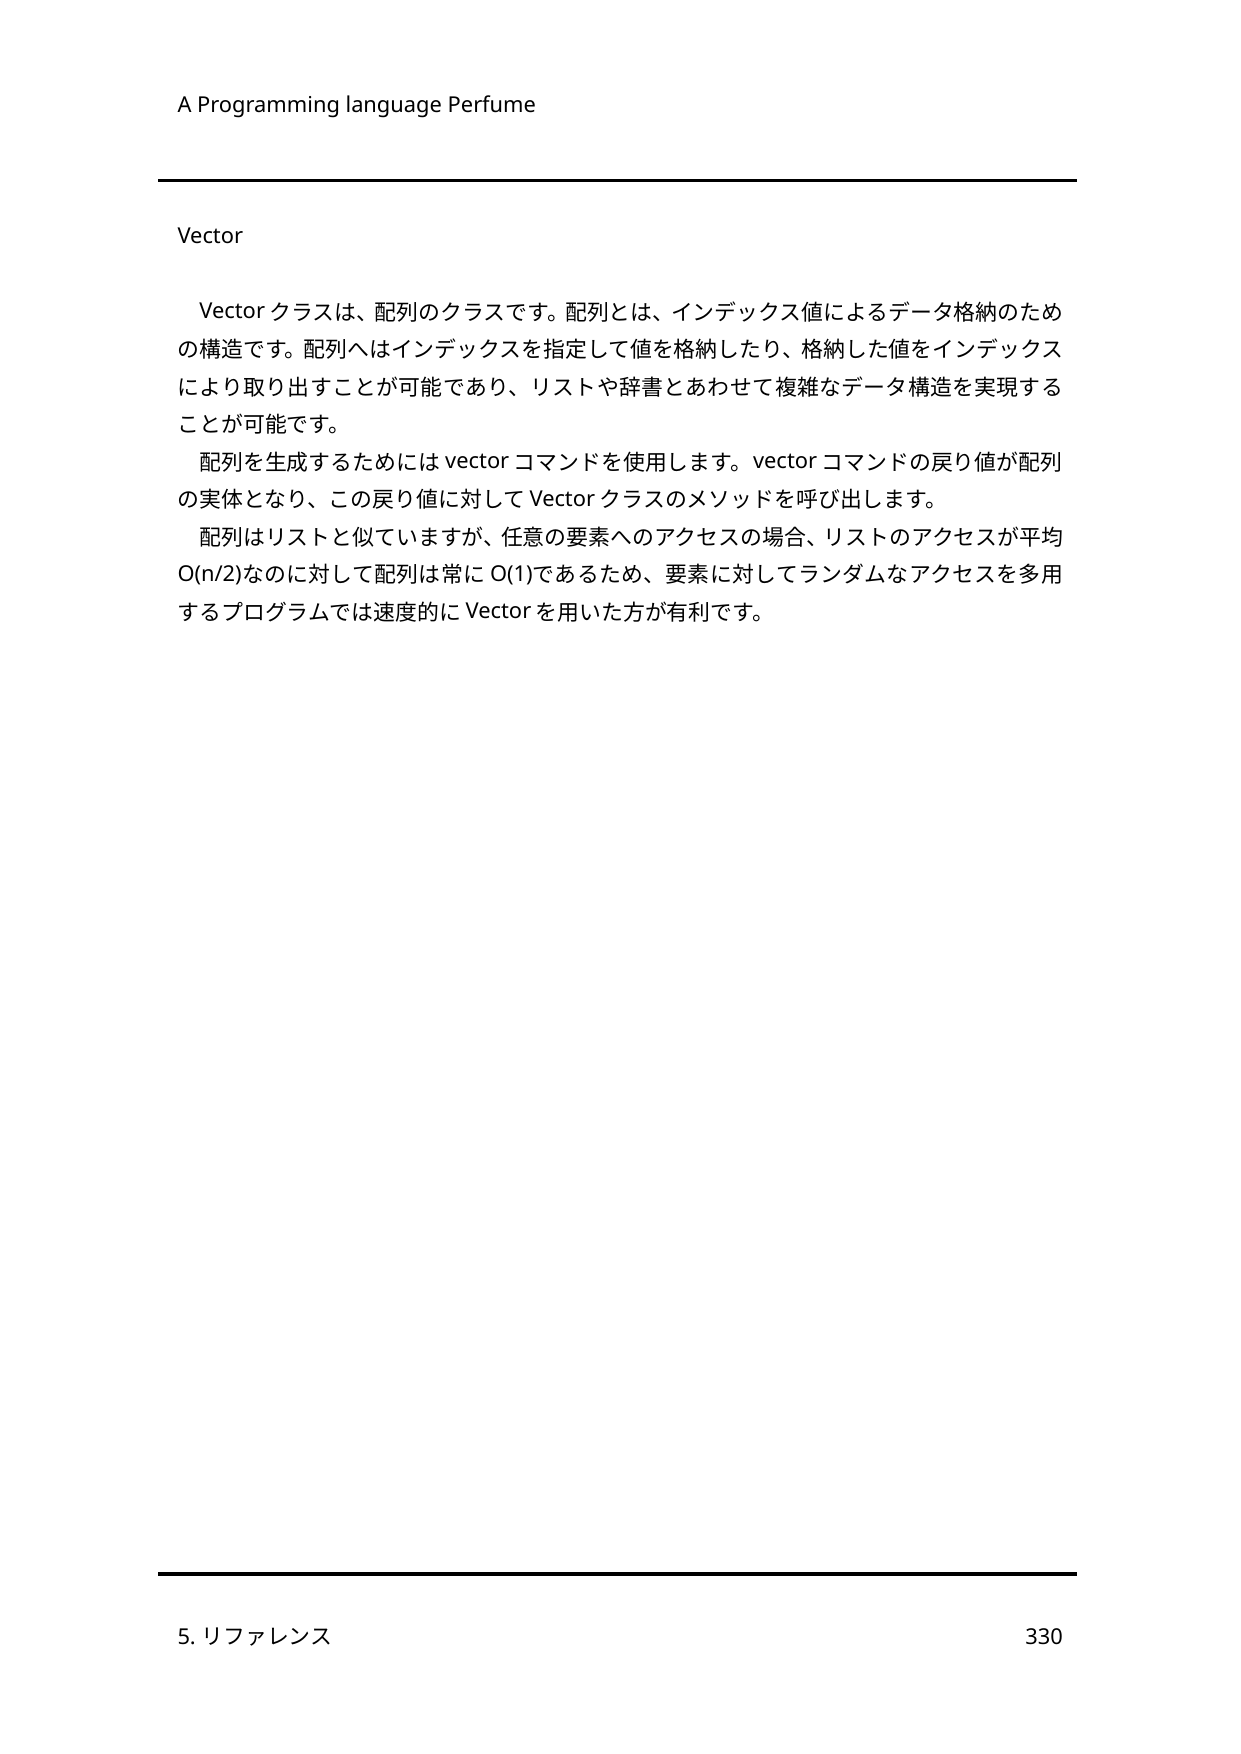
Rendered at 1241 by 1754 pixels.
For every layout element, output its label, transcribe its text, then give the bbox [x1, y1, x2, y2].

subtitle Vector [177, 217, 1063, 254]
text 配列を生成するためにはvectorコマンドを使用します。vectorコマンドの戻り値が配列の実体となり、この戻り値に対してVectorクラスのメソッドを呼び出します。 [177, 442, 1063, 517]
text Vectorクラスは、配列のクラスです。配列とは、インデックス値によるデータ格納のための構造です。配列へはインデックスを指定して値を格納したり、格納した値をインデックスにより取り出すことが可能であり、リストや辞書とあわせて複雑なデータ構造を実現することが可能です。 [177, 292, 1063, 442]
text 配列はリストと似ていますが、任意の要素へのアクセスの場合、リストのアクセスが平均O(n/2)なのに対して配列は常にO(1)であるため、要素に対してランダムなアクセスを多用するプログラムでは速度的にVectorを用いた方が有利です。 [177, 517, 1063, 629]
